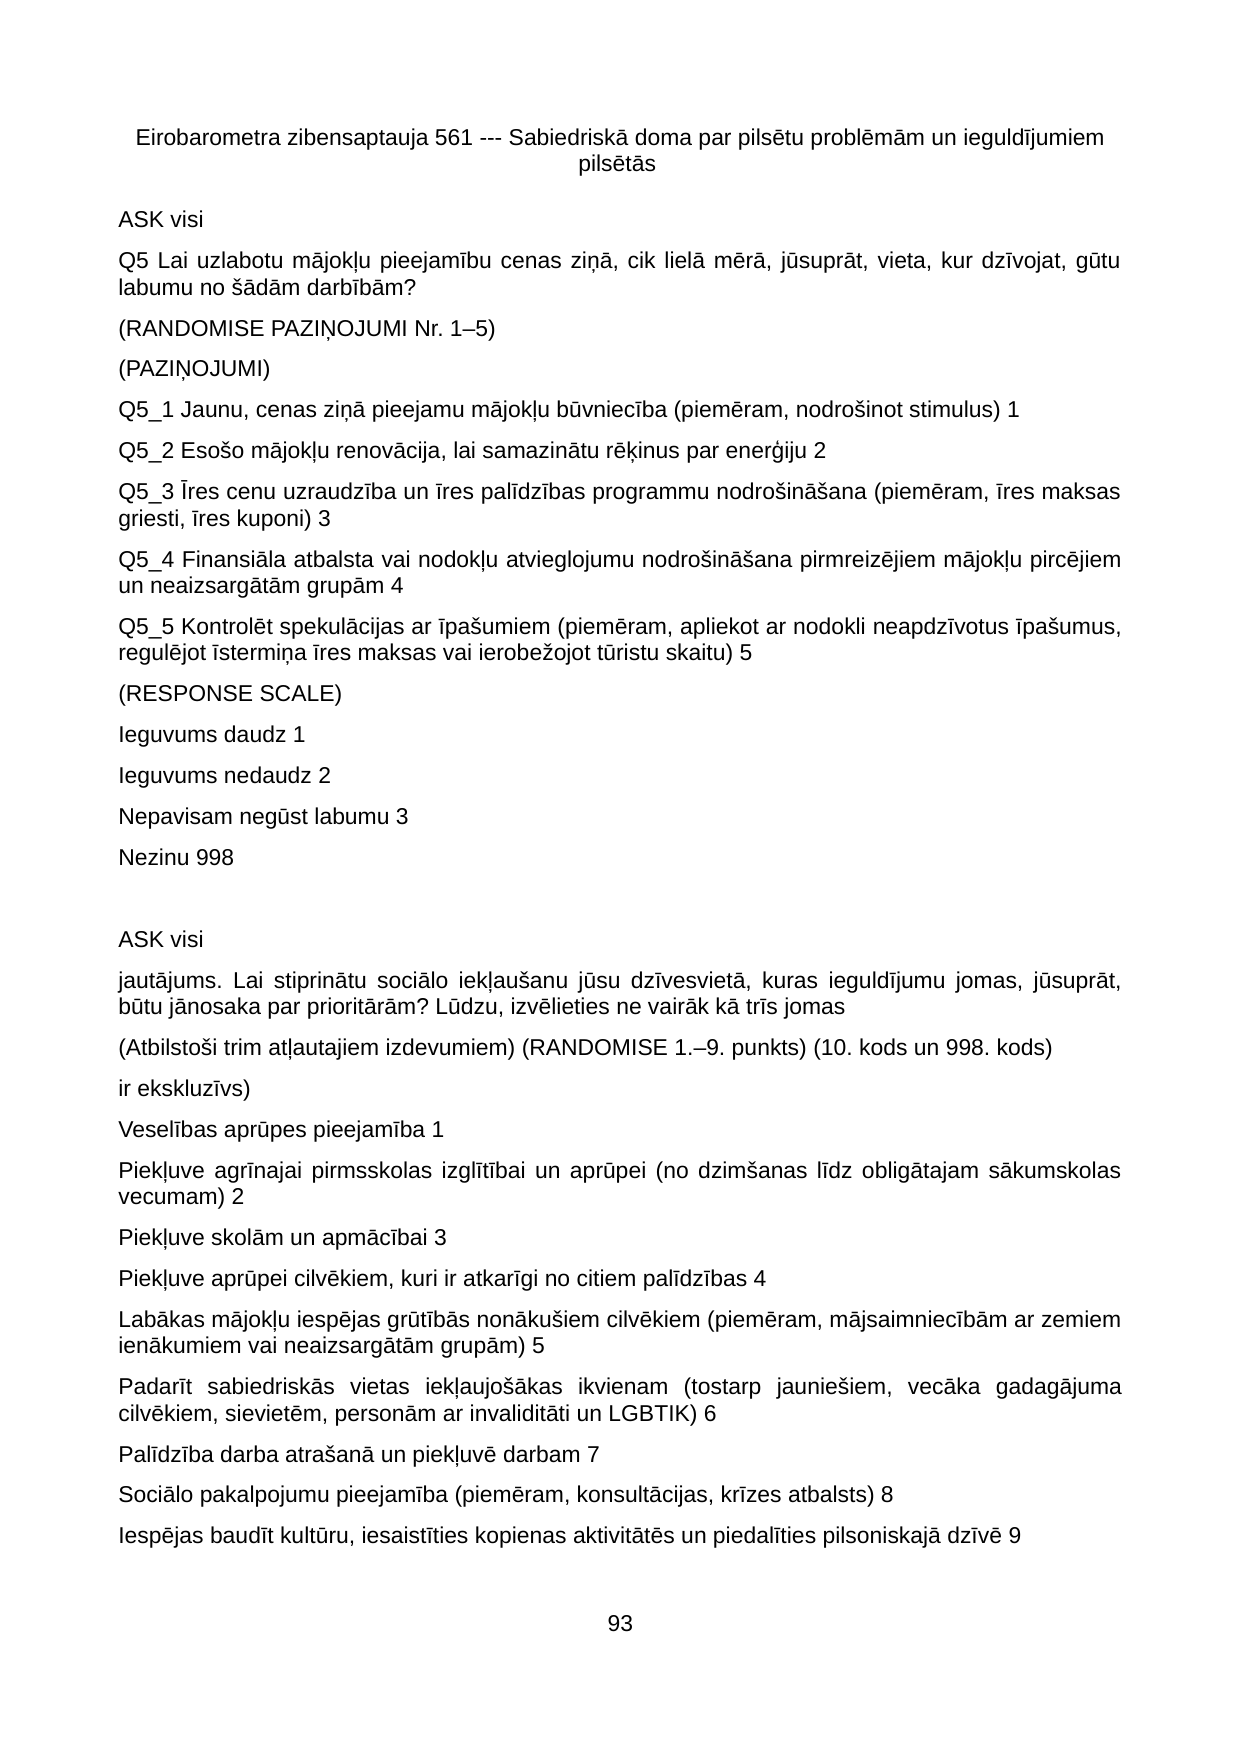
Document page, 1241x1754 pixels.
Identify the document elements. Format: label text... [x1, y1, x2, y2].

text Iespējas baudīt kultūru, iesaistīties kopienas aktivitātēs un piedalīties pilsoniskajā dzīvē 9 [118, 1522, 1122, 1549]
text Piekļuve agrīnajai pirmsskolas izglītībai un aprūpei (no dzimšanas līdz obligātajam sākumskolas vecumam) 2 [118, 1157, 1122, 1209]
text Ieguvums daudz 1 [118, 721, 1122, 747]
text Veselības aprūpes pieejamība 1 [118, 1116, 1122, 1142]
text Q5 Lai uzlabotu mājokļu pieejamību cenas ziņā, cik lielā mērā, jūsuprāt, vieta, kur dzīvojat, gūtu labumu no šādām darbībām? [118, 247, 1122, 300]
text Padarīt sabiedriskās vietas iekļaujošākas ikvienam (tostarp jauniešiem, vecāka gadagājuma cilvēkiem, sievietēm, personām ar invaliditāti un LGBTIK) 6 [118, 1373, 1122, 1426]
text Nepavisam negūst labumu 3 [118, 803, 1122, 829]
text Piekļuve skolām un apmācībai 3 [118, 1224, 1122, 1250]
text Q5_3 Īres cenu uzraudzība un īres palīdzības programmu nodrošināšana (piemēram, īres maksas griesti, īres kuponi) 3 [118, 478, 1122, 531]
text ir ekskluzīvs) [118, 1075, 1122, 1101]
text ASK visi [118, 926, 1122, 952]
text Q5_5 Kontrolēt spekulācijas ar īpašumiem (piemēram, apliekot ar nodokli neapdzīvotus īpašumus, regulējot īstermiņa īres maksas vai ierobežojot tūristu skaitu) 5 [118, 613, 1122, 666]
text Palīdzība darba atrašanā un piekļuvē darbam 7 [118, 1441, 1122, 1467]
text jautājums. Lai stiprinātu sociālo iekļaušanu jūsu dzīvesvietā, kuras ieguldījumu jomas, jūsuprāt, būtu jānosaka par prioritārām? Lūdzu, izvēlieties ne vairāk kā trīs jomas [118, 967, 1122, 1019]
text (PAZIŅOJUMI) [118, 355, 1122, 382]
text Labākas mājokļu iespējas grūtībās nonākušiem cilvēkiem (piemēram, mājsaimniecībām ar zemiem ienākumiem vai neaizsargātām grupām) 5 [118, 1306, 1122, 1359]
text (RANDOMISE PAZIŅOJUMI Nr. 1–5) [118, 314, 1122, 341]
text ASK visi [118, 206, 1122, 233]
text Sociālo pakalpojumu pieejamība (piemēram, konsultācijas, krīzes atbalsts) 8 [118, 1481, 1122, 1508]
text Q5_1 Jaunu, cenas ziņā pieejamu mājokļu būvniecība (piemēram, nodrošinot stimulus) 1 [118, 396, 1122, 423]
text Nezinu 998 [118, 844, 1122, 870]
text (Atbilstoši trim atļautajiem izdevumiem) (RANDOMISE 1.–9. punkts) (10. kods un 998. kods) [118, 1034, 1122, 1060]
text (RESPONSE SCALE) [118, 680, 1122, 706]
text Ieguvums nedaudz 2 [118, 762, 1122, 788]
text Q5_4 Finansiāla atbalsta vai nodokļu atvieglojumu nodrošināšana pirmreizējiem mājokļu pircējiem un neaizsargātām grupām 4 [118, 546, 1122, 598]
text Q5_2 Esošo mājokļu renovācija, lai samazinātu rēķinus par enerģiju 2 [118, 437, 1122, 464]
text Piekļuve aprūpei cilvēkiem, kuri ir atkarīgi no citiem palīdzības 4 [118, 1265, 1122, 1291]
